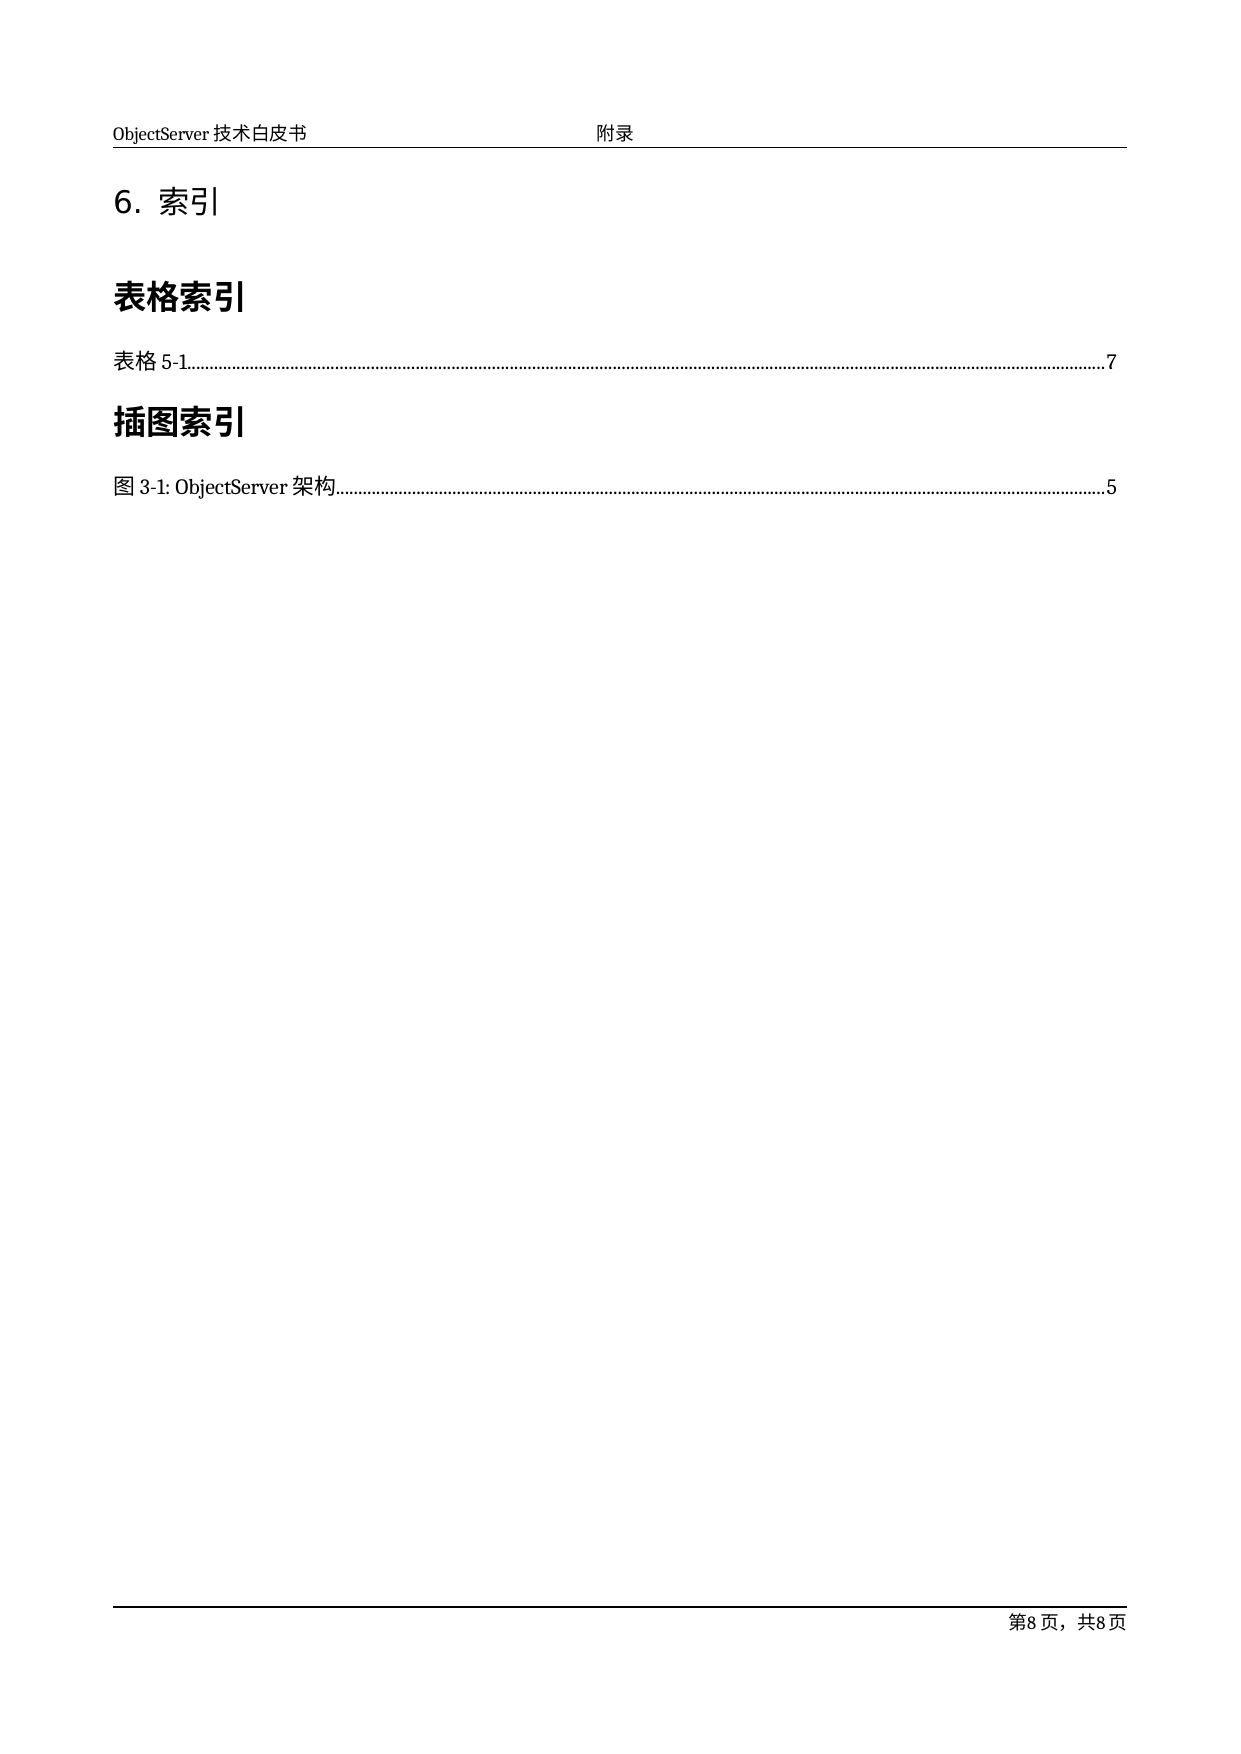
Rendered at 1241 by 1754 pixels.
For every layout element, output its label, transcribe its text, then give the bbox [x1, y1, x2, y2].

subtitle 插图索引 [113, 396, 1127, 444]
subtitle 索引 [113, 177, 1127, 222]
text 图 3-1: ObjectServer架构 5 [113, 469, 1127, 501]
text 表格 5-1 7 [113, 344, 1127, 375]
subtitle 表格索引 [113, 271, 1127, 319]
